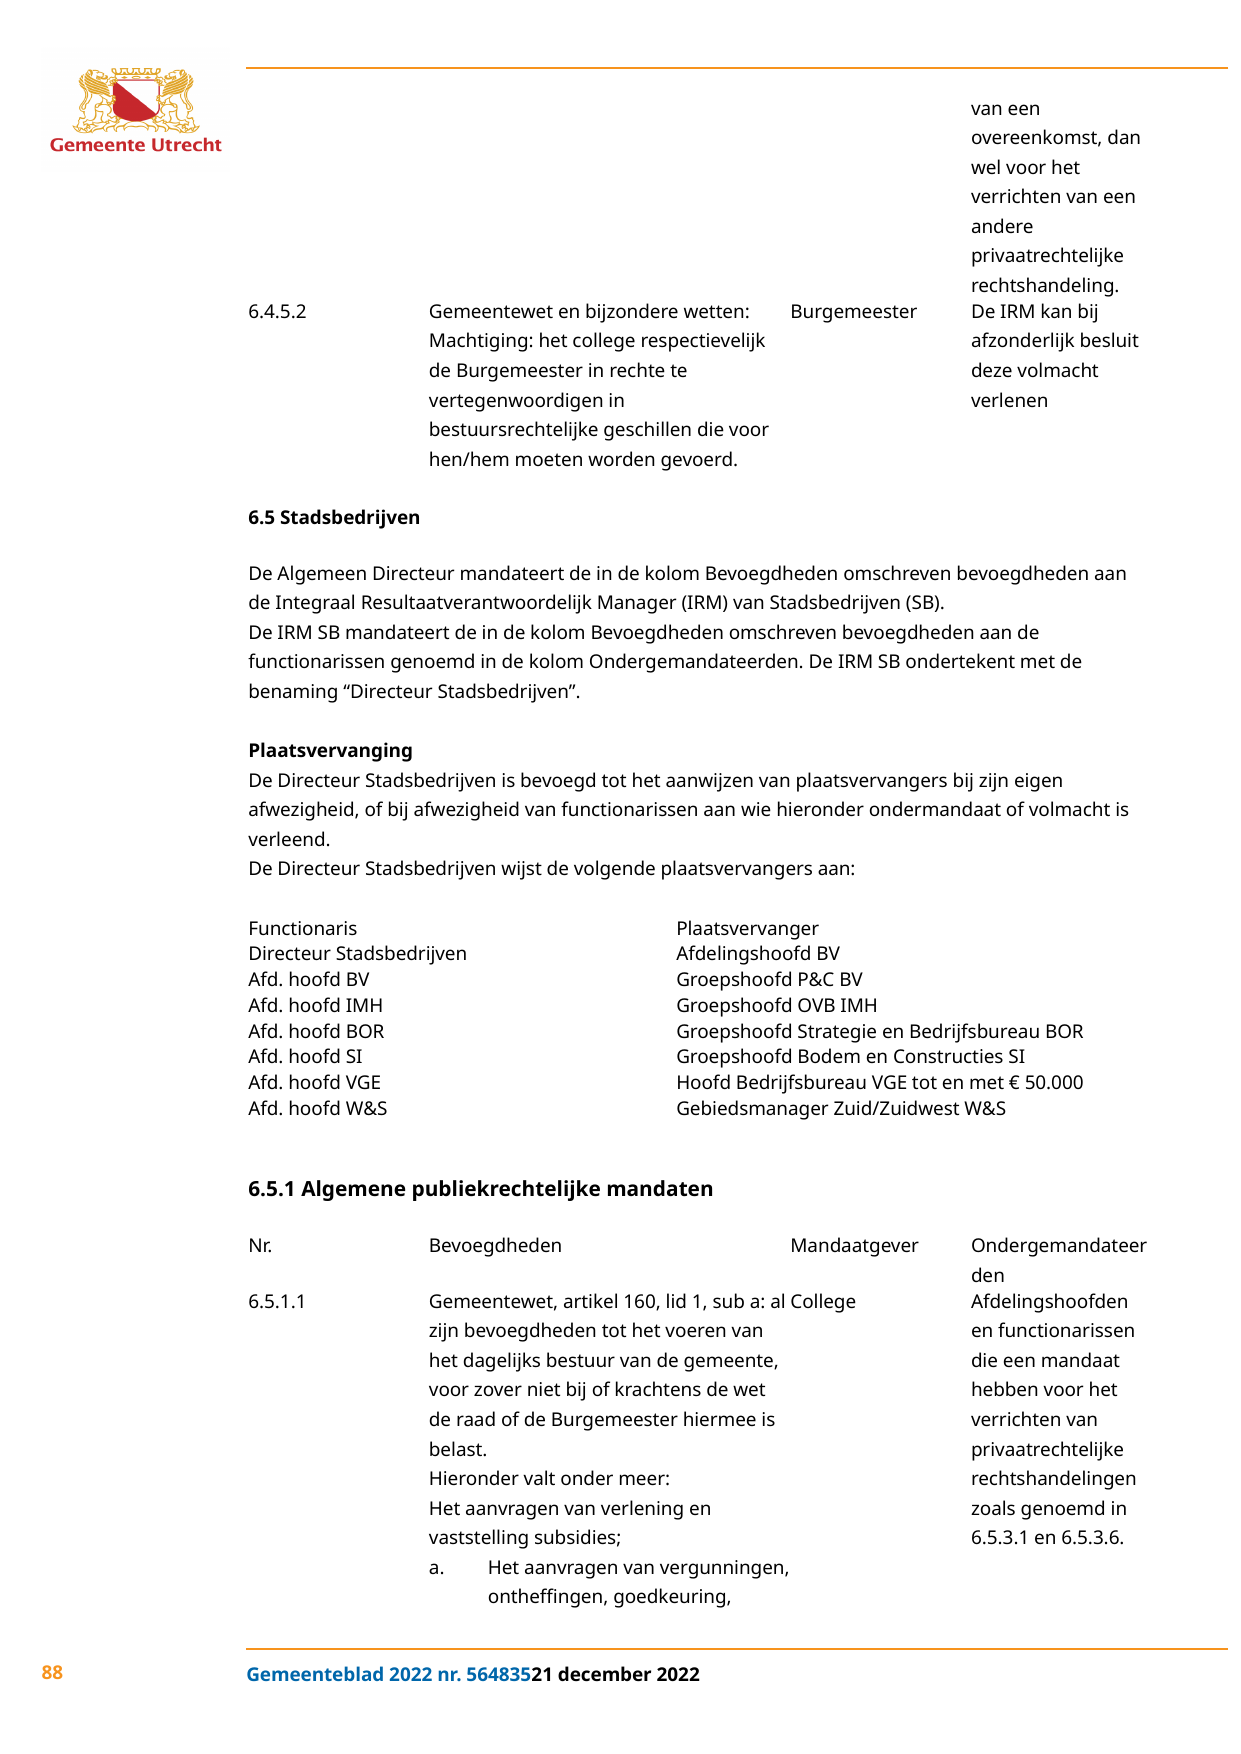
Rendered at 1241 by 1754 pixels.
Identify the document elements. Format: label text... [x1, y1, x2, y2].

table_cell College [790, 1288, 971, 1609]
table_cell [790, 95, 971, 298]
table_header Functionaris [248, 915, 676, 941]
table_header Bevoegdheden [429, 1233, 790, 1288]
table_cell Burgemeester [790, 298, 971, 472]
table_cell Groepshoofd Bodem en Constructies SI [676, 1044, 1152, 1069]
table_header Ondergemandateerden [971, 1233, 1152, 1288]
table_cell De IRM kan bij afzonderlijk besluit deze volmacht verlenen [971, 298, 1152, 472]
table_cell Gemeentewet en bijzondere wetten: Machtiging: het college respectievelijk de Burgemeester in rechte te vertegenwoordigen in bestuursrechtelijke geschillen die voor hen/hem moeten worden gevoerd. [429, 298, 790, 472]
text De Directeur Stadsbedrijven wijst de volgende plaatsvervangers aan: [248, 856, 1152, 881]
text Plaatsvervanging [248, 737, 1152, 763]
table_cell Afdelingshoofd BV [676, 941, 1152, 966]
table_cell Afd. hoofd W&S [248, 1095, 676, 1121]
table_cell [248, 95, 429, 298]
table_cell Afd. hoofd BV [248, 966, 676, 992]
table_cell Afd. hoofd VGE [248, 1069, 676, 1095]
table_cell [429, 95, 790, 298]
table_cell Gemeentewet, artikel 160, lid 1, sub a: al zijn bevoegdheden tot het voeren van het dagelijks bestuur van de gemeente, voor zover niet bij of krachtens de wet de raad of de Burgemeester hiermee is belast. Hieronder valt onder meer: Het aanvragen van verlening en vaststelling subsidies; Het aanvragen van vergunningen, ontheffingen, goedkeuring, [429, 1288, 790, 1609]
table_cell Directeur Stadsbedrijven [248, 941, 676, 966]
table_cell Hoofd Bedrijfsbureau VGE tot en met € 50.000 [676, 1069, 1152, 1095]
table_header Mandaatgever [790, 1233, 971, 1288]
text De Algemeen Directeur mandateert de in de kolom Bevoegdheden omschreven bevoegdheden aan de Integraal Resultaatverantwoordelijk Manager (IRM) van Stadsbedrijven (SB). [248, 560, 1152, 615]
text De IRM SB mandateert de in de kolom Bevoegdheden omschreven bevoegdheden aan de functionarissen genoemd in de kolom Ondergemandateerden. De IRM SB ondertekent met de benaming “Directeur Stadsbedrijven”. [248, 619, 1152, 704]
table_cell Afdelingshoofden en functionarissen die een mandaat hebben voor het verrichten van privaatrechtelijke rechtshandelingen zoals genoemd in 6.5.3.1 en 6.5.3.6. [971, 1288, 1152, 1609]
text 6.5 Stadsbedrijven [248, 504, 1152, 530]
table_cell Afd. hoofd SI [248, 1044, 676, 1069]
table_cell Groepshoofd OVB IMH [676, 992, 1152, 1018]
table_cell 6.4.5.2 [248, 298, 429, 472]
table_cell Groepshoofd P&C BV [676, 966, 1152, 992]
text De Directeur Stadsbedrijven is bevoegd tot het aanwijzen van plaatsvervangers bij zijn eigen afwezigheid, of bij afwezigheid van functionarissen aan wie hieronder ondermandaat of volmacht is verleend. [248, 767, 1152, 852]
table_header Plaatsvervanger [676, 915, 1152, 941]
table_cell van een overeenkomst, dan wel voor het verrichten van een andere privaatrechtelijke rechtshandeling. [971, 95, 1152, 298]
table_cell Gebiedsmanager Zuid/Zuidwest W&S [676, 1095, 1152, 1121]
table_cell Groepshoofd Strategie en Bedrijfsbureau BOR [676, 1018, 1152, 1043]
table_cell 6.5.1.1 [248, 1288, 429, 1609]
table_cell Afd. hoofd BOR [248, 1018, 676, 1043]
text 6.5.1 Algemene publiekrechtelijke mandaten [248, 1174, 1152, 1203]
table_cell Afd. hoofd IMH [248, 992, 676, 1018]
table_header Nr. [248, 1233, 429, 1288]
picture [41, 47, 231, 172]
